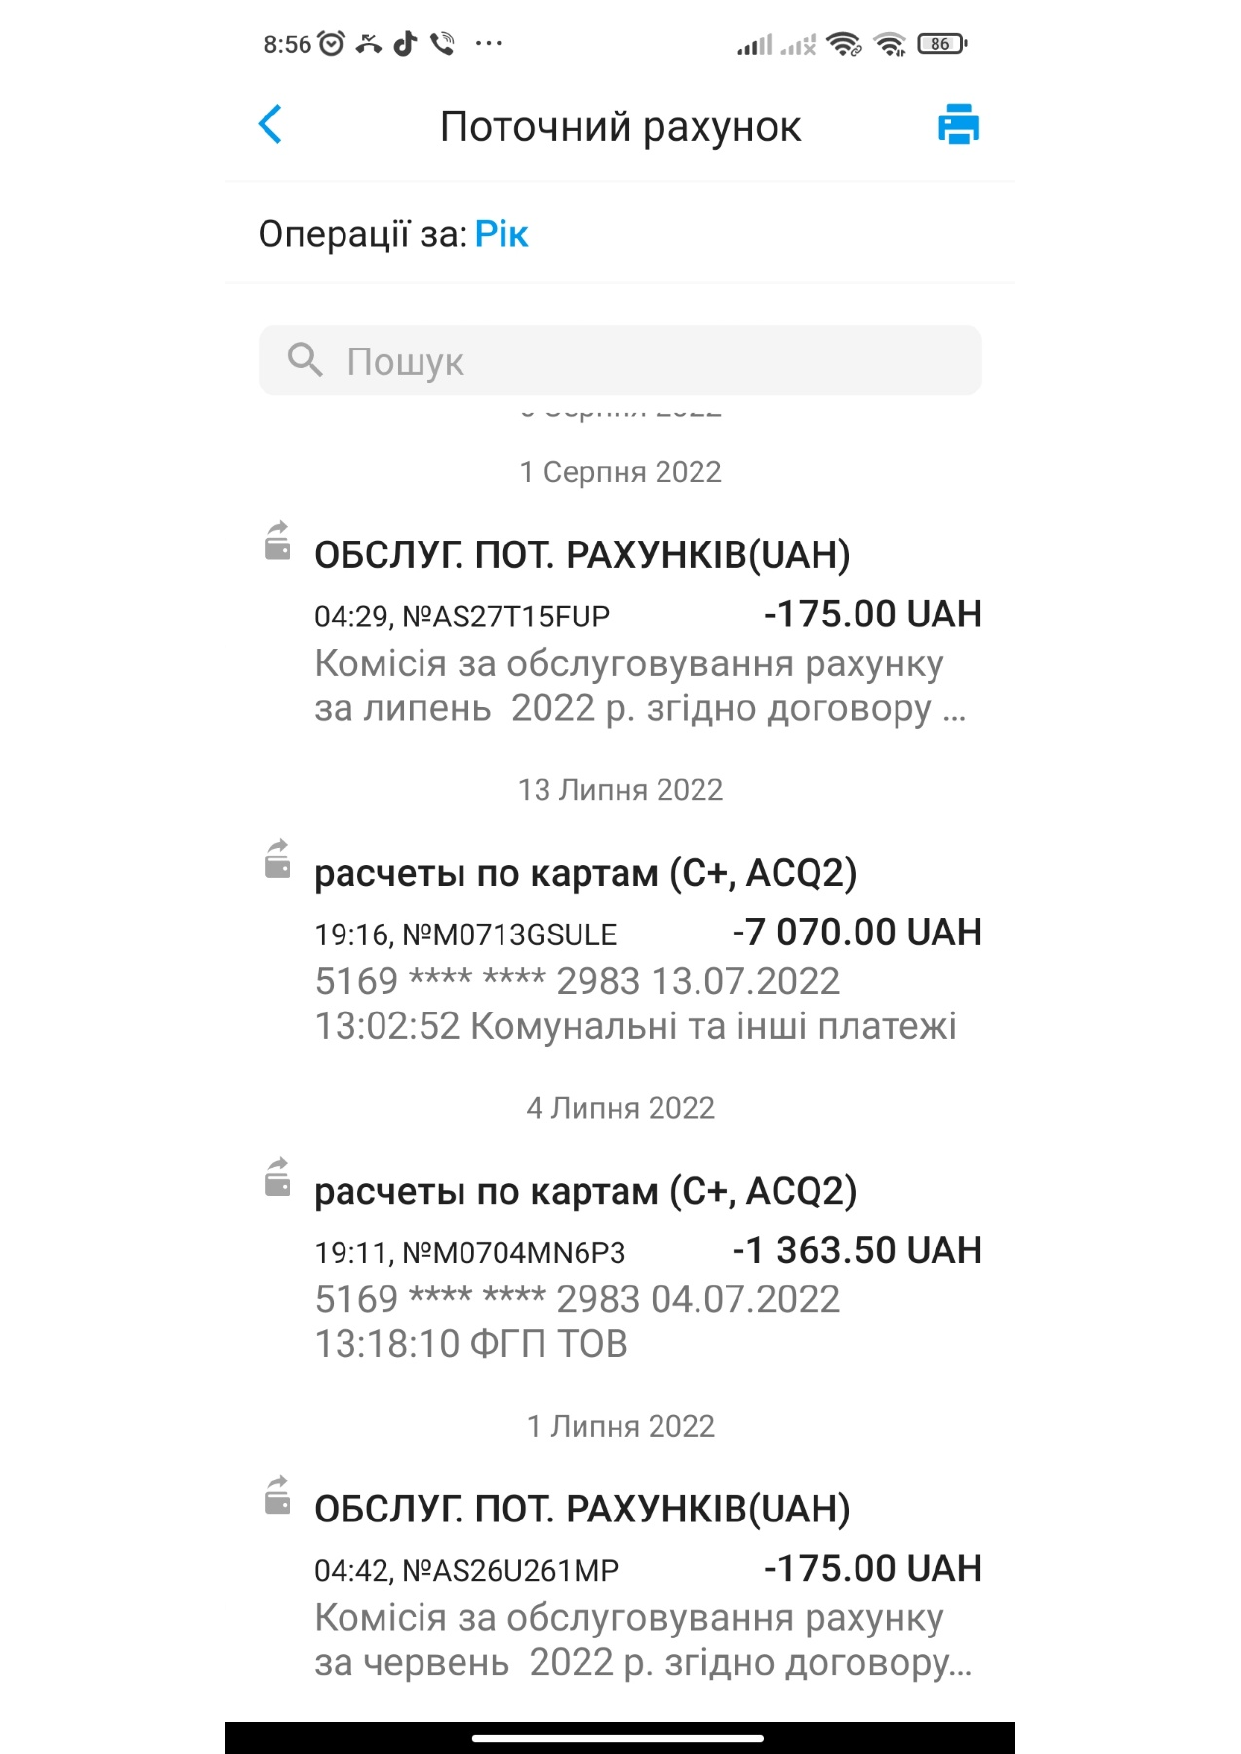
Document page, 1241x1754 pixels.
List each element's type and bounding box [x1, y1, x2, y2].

picture [225, 0, 1015, 1754]
